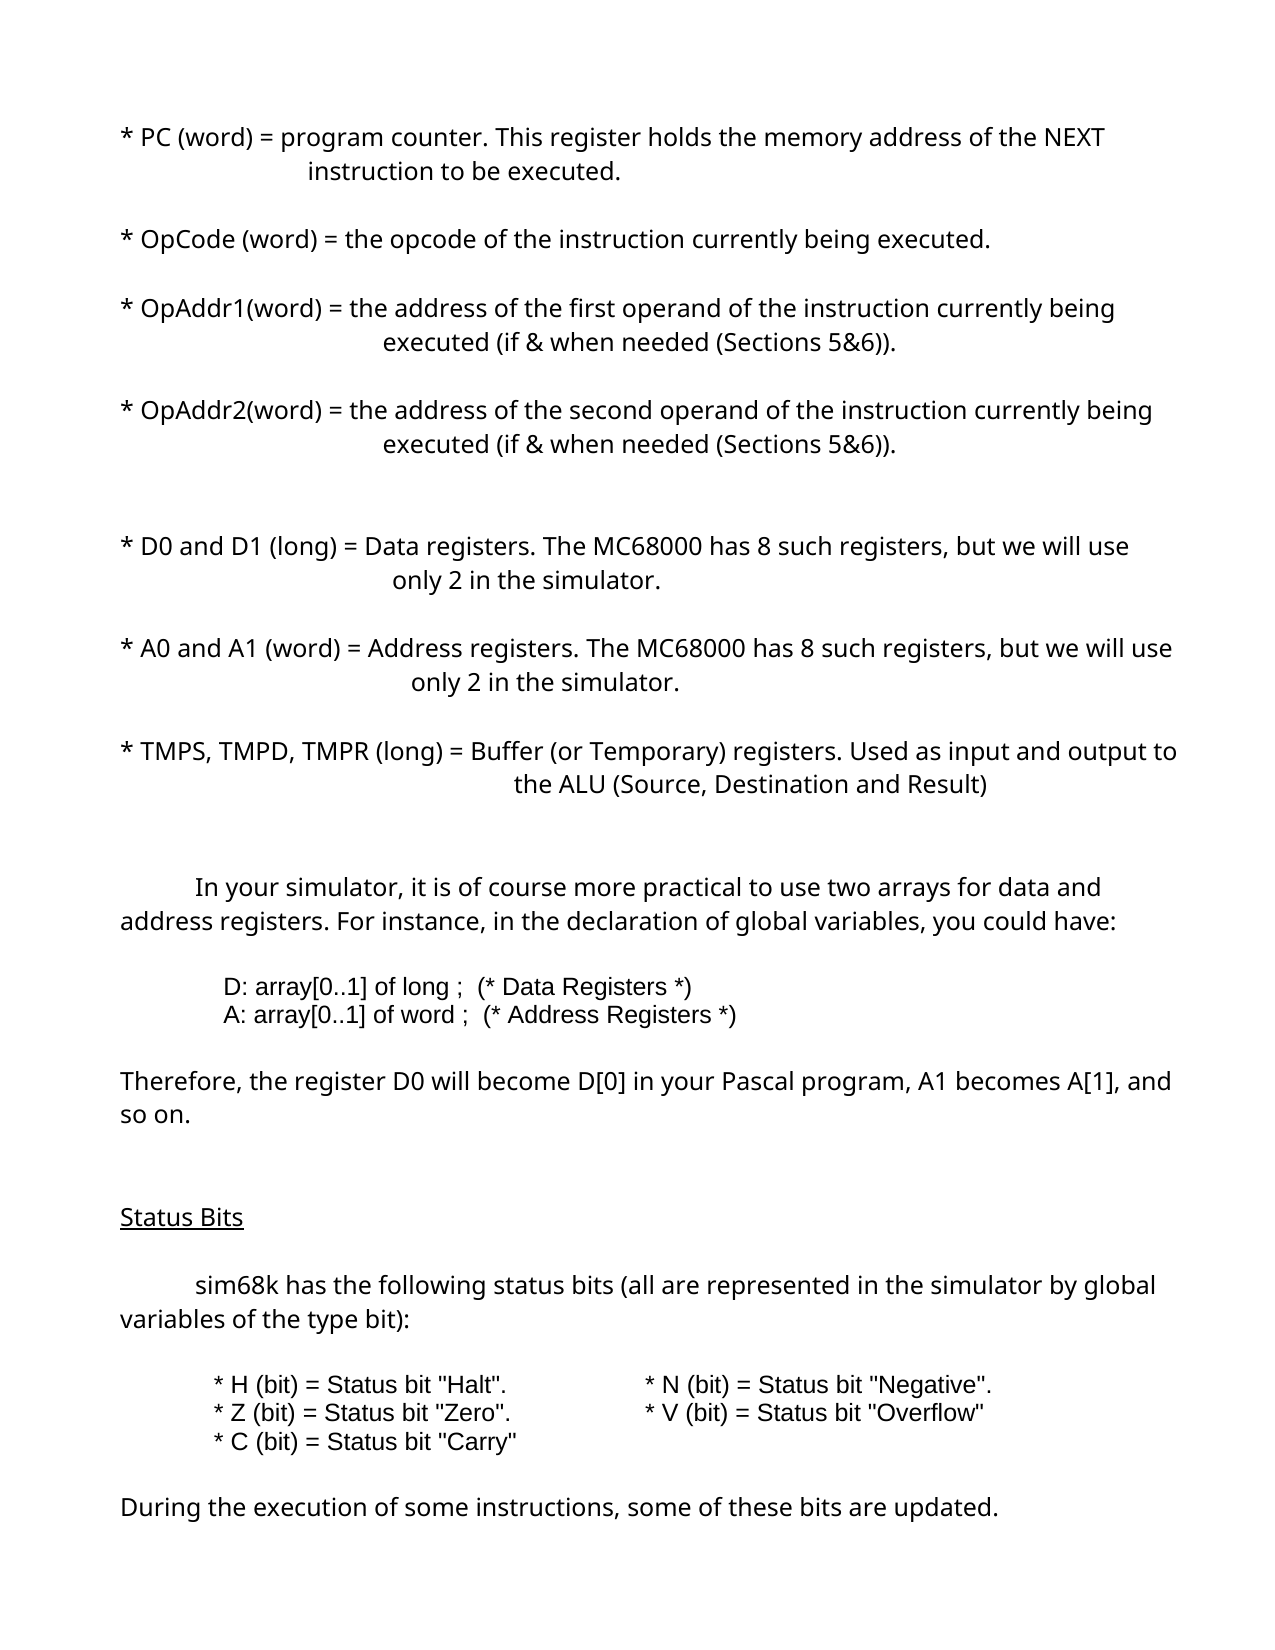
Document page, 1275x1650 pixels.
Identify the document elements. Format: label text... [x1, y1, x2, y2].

text * D0 and D1 (long) = Data registers. The MC68000 has 8 such registers, but we will use only 2 in the simulator. [120, 529, 1185, 597]
text A: array[0..1] of word ; (* Address Registers *) [223, 1000, 1185, 1029]
text * TMPS, TMPD, TMPR (long) = Buffer (or Temporary) registers. Used as input and output to the ALU (Source, Destination and Result) [120, 733, 1185, 801]
text * OpAddr1(word) = the address of the first operand of the instruction currently being executed (if & when needed (Sections 5&6)). [120, 290, 1185, 358]
text During the execution of some instructions, some of these bits are updated. [120, 1490, 1185, 1524]
subtitle Status Bits [120, 1199, 1185, 1233]
text * PC (word) = program counter. This register holds the memory address of the NEXT instruction to be executed. [120, 120, 1185, 188]
text * C (bit) = Status bit "Carry" [214, 1427, 1185, 1456]
text Therefore, the register D0 will become D[0] in your Pascal program, A1 becomes A[1], and so on. [120, 1063, 1185, 1131]
text D: array[0..1] of long ; (* Data Registers *) [223, 972, 1185, 1000]
text * OpAddr2(word) = the address of the second operand of the instruction currently being executed (if & when needed (Sections 5&6)). [120, 392, 1185, 461]
text * A0 and A1 (word) = Address registers. The MC68000 has 8 such registers, but we will use only 2 in the simulator. [120, 631, 1185, 699]
text * Z (bit) = Status bit "Zero". * V (bit) = Status bit "Overflow" [214, 1398, 1185, 1427]
text sim68k has the following status bits (all are represented in the simulator by global variables of the type bit): [120, 1267, 1185, 1336]
text In your simulator, it is of course more practical to use two arrays for data and address registers. For instance, in the declaration of global variables, you could have: [120, 869, 1185, 937]
text * OpCode (word) = the opcode of the instruction currently being executed. [120, 222, 1185, 256]
text * H (bit) = Status bit "Halt". * N (bit) = Status bit "Negative". [214, 1370, 1185, 1398]
